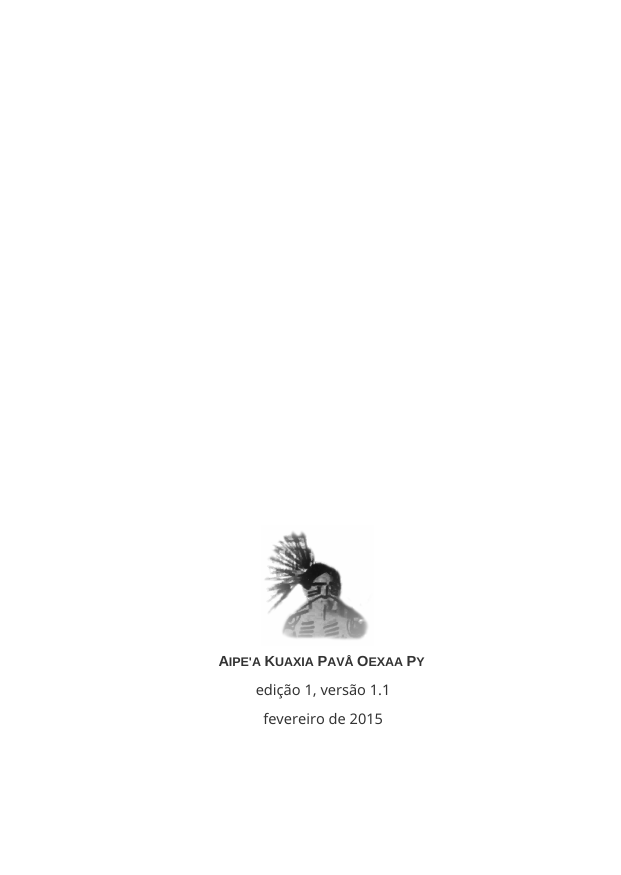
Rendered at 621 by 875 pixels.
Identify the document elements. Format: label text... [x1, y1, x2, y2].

picture [260, 525, 375, 646]
text AIPE'A KUAXIA PAVÅ OEXAA PY edição 1, versão 1.1 fevereiro de 2015 [123, 653, 523, 729]
